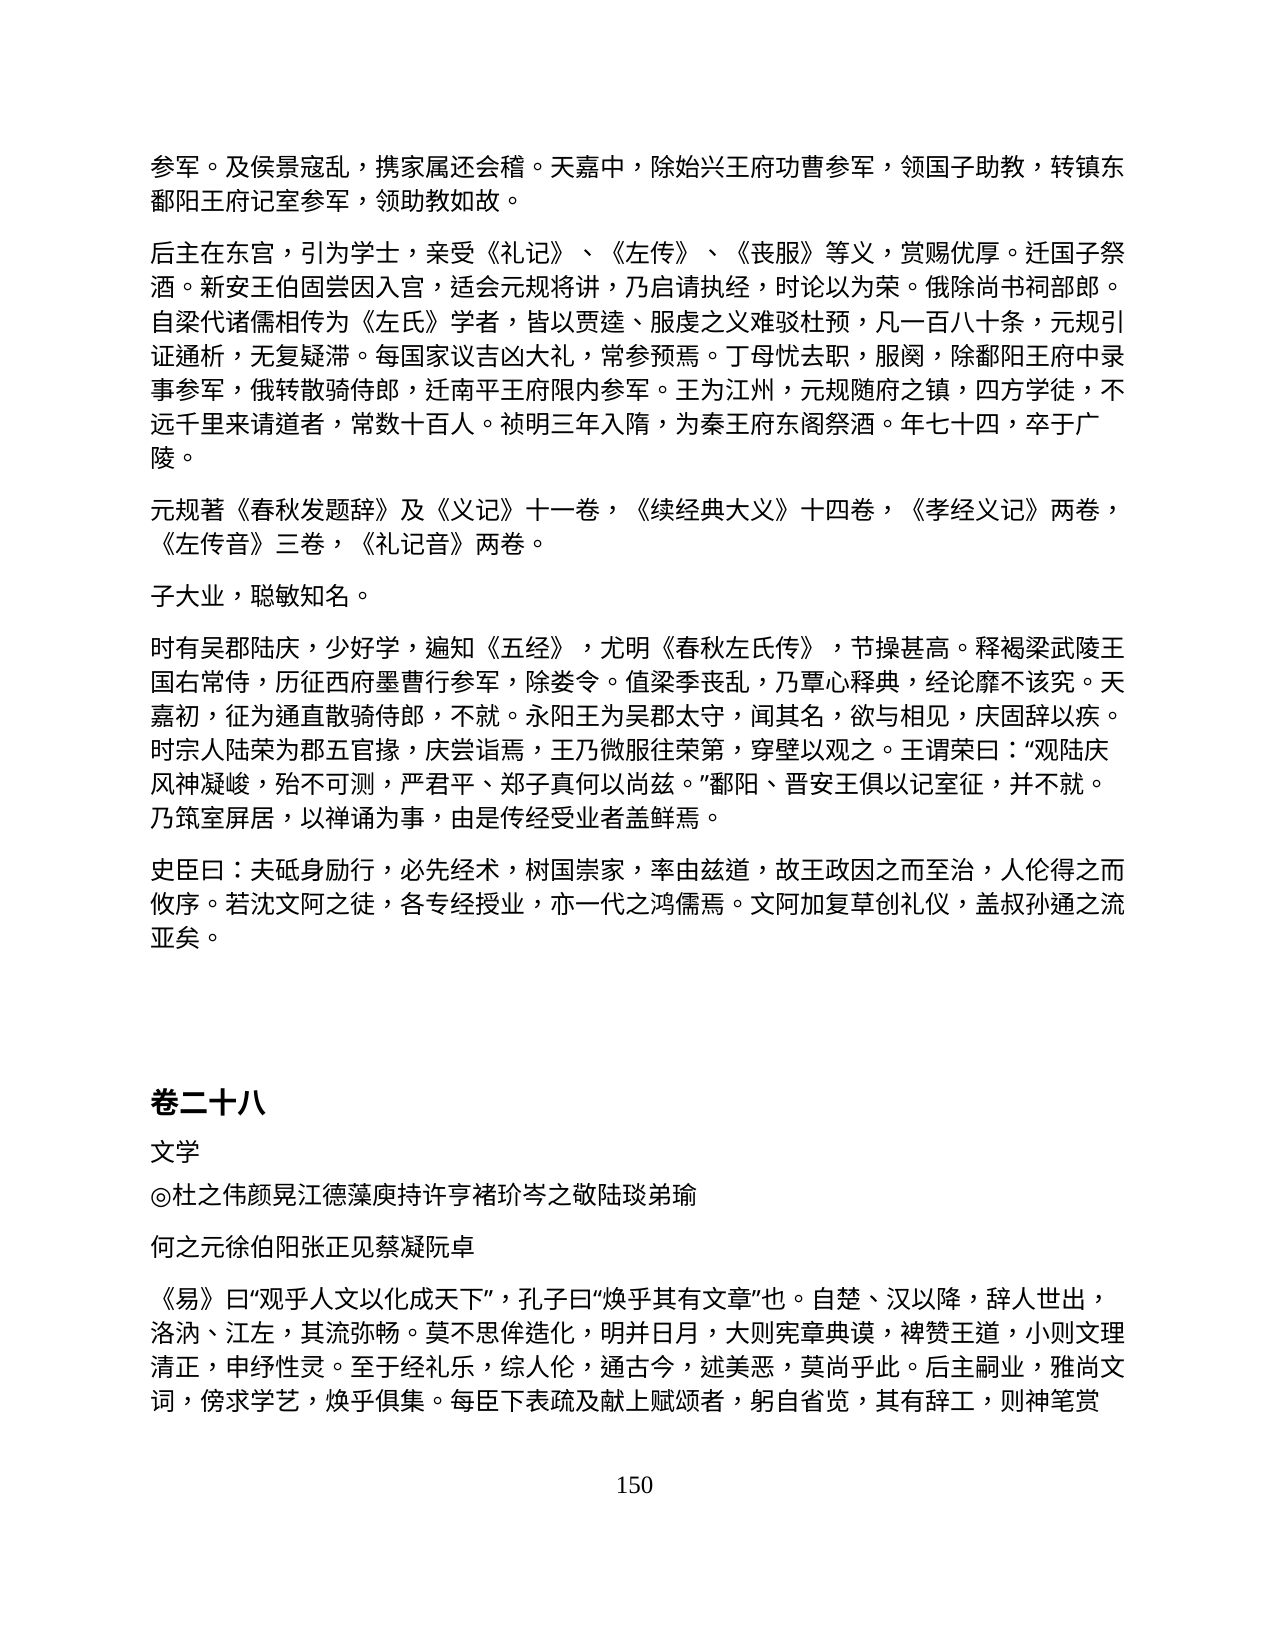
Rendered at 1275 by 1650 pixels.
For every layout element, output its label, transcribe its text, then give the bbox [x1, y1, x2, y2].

text 参军。及侯景寇乱，携家属还会稽。天嘉中，除始兴王府功曹参军，领国子助教，转镇东鄱阳王府记室参军，领助教如故。 [150, 150, 1125, 218]
text 何之元徐伯阳张正见蔡凝阮卓 [150, 1229, 1125, 1263]
subtitle 卷二十八 [150, 1082, 1125, 1122]
text 元规著《春秋发题辞》及《义记》十一卷，《续经典大义》十四卷，《孝经义记》两卷，《左传音》三卷，《礼记音》两卷。 [150, 492, 1125, 561]
text 时有吴郡陆庆，少好学，遍知《五经》，尤明《春秋左氏传》，节操甚高。释褐梁武陵王国右常侍，历征西府墨曹行参军，除娄令。值梁季丧乱，乃覃心释典，经论靡不该究。天嘉初，征为通直散骑侍郎，不就。永阳王为吴郡太守，闻其名，欲与相见，庆固辞以疾。时宗人陆荣为郡五官掾，庆尝诣焉，王乃微服往荣第，穿壁以观之。王谓荣曰：“观陆庆风神凝峻，殆不可测，严君平、郑子真何以尚兹。”鄱阳、晋安王俱以记室征，并不就。乃筑室屏居，以禅诵为事，由是传经受业者盖鲜焉。 [150, 630, 1125, 835]
text 史臣曰：夫砥身励行，必先经术，树国崇家，率由兹道，故王政因之而至治，人伦得之而攸序。若沈文阿之徒，各专经授业，亦一代之鸿儒焉。文阿加复草创礼仪，盖叔孙通之流亚矣。 [150, 853, 1125, 955]
text 《易》曰“观乎人文以化成天下”，孔子曰“焕乎其有文章”也。自楚、汉以降，辞人世出，洛汭、江左，其流弥畅。莫不思侔造化，明并日月，大则宪章典谟，裨赞王道，小则文理清正，申纾性灵。至于经礼乐，综人伦，通古今，述美恶，莫尚乎此。后主嗣业，雅尚文词，傍求学艺，焕乎俱集。每臣下表疏及献上赋颂者，躬自省览，其有辞工，则神笔赏 [150, 1281, 1125, 1418]
text 文学 [150, 1134, 1125, 1168]
text ◎杜之伟颜晃江德藻庾持许亨褚玠岑之敬陆琰弟瑜 [150, 1177, 1125, 1211]
text 子大业，聪敏知名。 [150, 578, 1125, 612]
text 后主在东宫，引为学士，亲受《礼记》、《左传》、《丧服》等义，赏赐优厚。迁国子祭酒。新安王伯固尝因入宫，适会元规将讲，乃启请执经，时论以为荣。俄除尚书祠部郎。自梁代诸儒相传为《左氏》学者，皆以贾逵、服虔之义难驳杜预，凡一百八十条，元规引证通析，无复疑滞。每国家议吉凶大礼，常参预焉。丁母忧去职，服阕，除鄱阳王府中录事参军，俄转散骑侍郎，迁南平王府限内参军。王为江州，元规随府之镇，四方学徒，不远千里来请道者，常数十百人。祯明三年入隋，为秦王府东阁祭酒。年七十四，卒于广陵。 [150, 236, 1125, 474]
